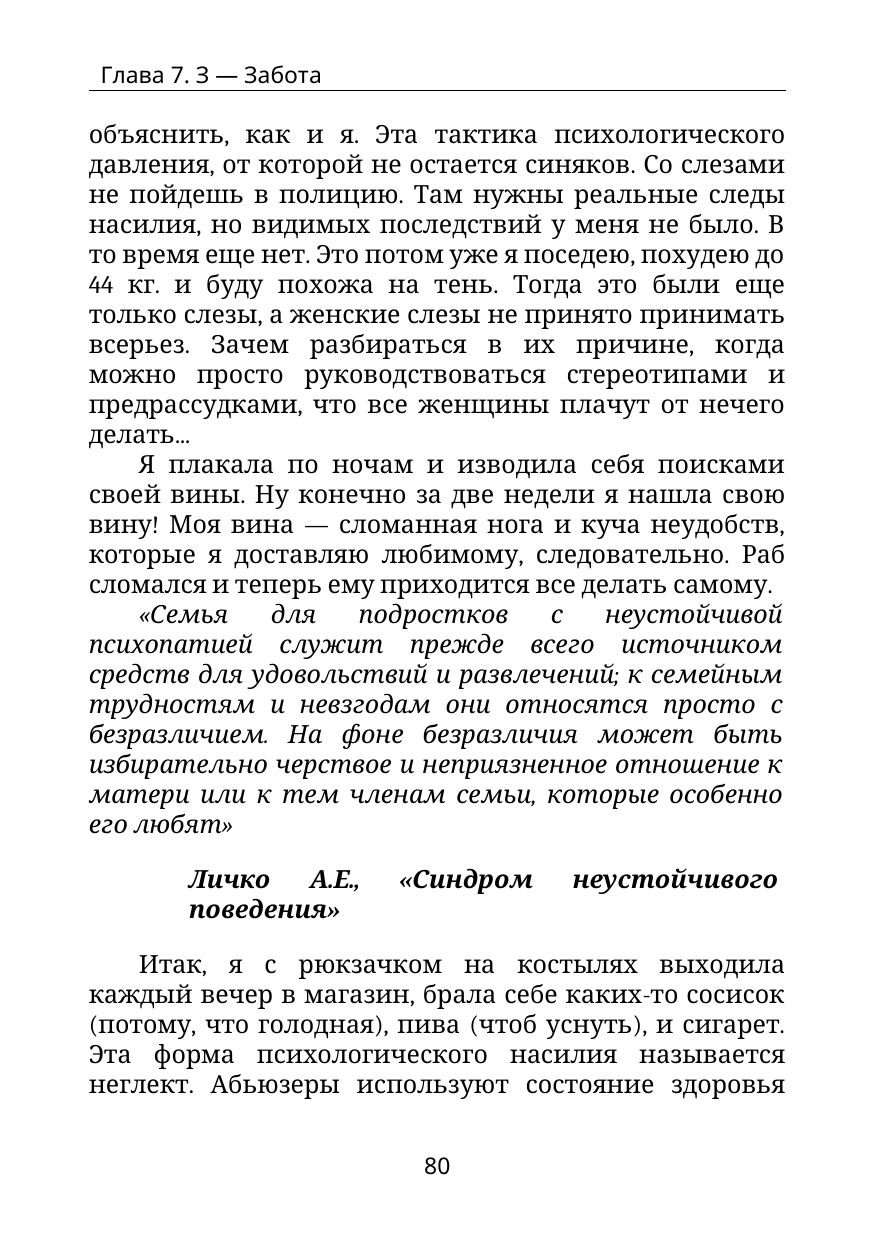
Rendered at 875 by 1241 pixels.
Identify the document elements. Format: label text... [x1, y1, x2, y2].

text объяснить, как и я. Эта тактика психологического давления, от которой не остается синяков. Со слезами не пойдешь в полицию. Там нужны реальные следы насилия, но видимых последствий у меня не было. В то время еще нет. Это потом уже я поседею, похудею до 44 кг. и буду похожа на тень. Тогда это были еще только слезы, а женские слезы не принято принимать всерьез. Зачем разбираться в их причине, когда можно просто руководствоваться стереотипами и предрассудками, что все женщины плачут от нечего делать... [88, 120, 786, 450]
text Я плакала по ночам и изводила себя поисками своей вины. Ну конечно за две недели я нашла свою вину! Моя вина — сломанная нога и куча неудобств, которые я доставляю любимому, следовательно. Раб сломался и теперь ему приходится все делать самому. [88, 450, 786, 600]
text «Семья для подростков с неустойчивой психопатией служит прежде всего источником средств для удовольствий и развлечений; к семейным трудностям и невзгодам они относятся просто с безразличием. На фоне безразличия может быть избирательно черствое и неприязненное отношение к матери или к тем членам семьи, которые особенно его любят» [88, 600, 786, 840]
text Личко А.Е., «Синдром неустойчивого поведения» [188, 865, 781, 925]
text Итак, я с рюкзачком на костылях выходила каждый вечер в магазин, брала себе каких-то сосисок (потому, что голодная), пива (чтоб уснуть), и сигарет. Эта форма психологического насилия называется неглект. Абьюзеры используют состояние здоровья [88, 950, 786, 1100]
